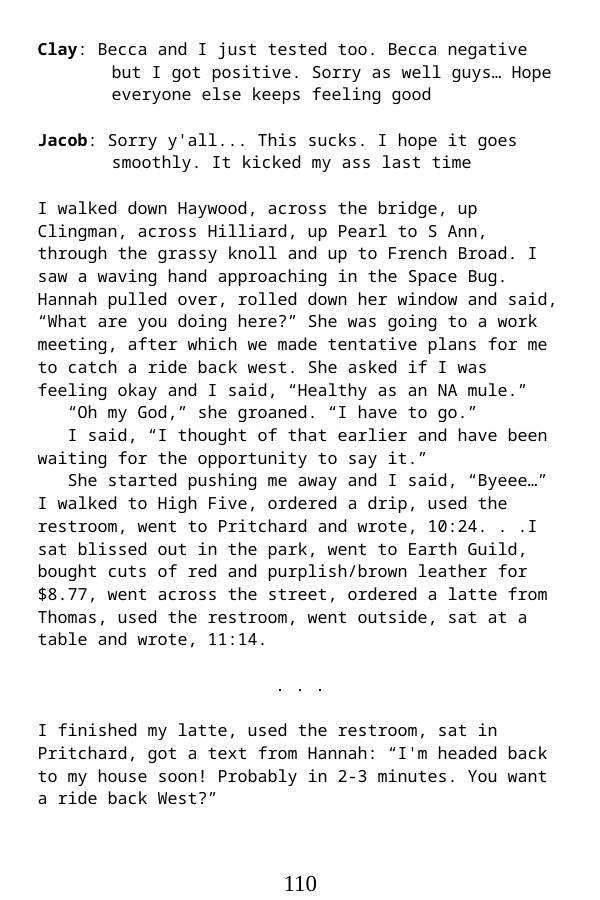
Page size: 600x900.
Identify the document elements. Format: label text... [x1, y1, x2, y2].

text I said, “I thought of that earlier and have been waiting for the opportunity to say it.” [37, 423, 562, 469]
text She started pushing me away and I said, “Byeee…” I walked to High Five, ordered a drip, used the restroom, went to Pritchard and wrote, 10:24. . .I sat blissed out in the park, went to Earth Guild, bought cuts of red and purplish/brown leather for $8.77, went across the street, ordered a latte from Thomas, used the restroom, went outside, sat at a table and wrote, 11:14. [37, 469, 562, 651]
text I finished my latte, used the restroom, sat in Pritchard, got a text from Hannah: “I'm headed back to my house soon! Probably in 2-3 minutes. You want a ride back West?” [37, 719, 562, 809]
text “Oh my God,” she groaned. “I have to go.” [37, 401, 562, 423]
text . . . [37, 673, 562, 696]
text Clay: Becca and I just tested too. Becca negative but I got positive. Sorry as well guys… Hope everyone else keeps feeling good [37, 37, 562, 106]
text I walked down Haywood, across the bridge, up Clingman, across Hilliard, up Pearl to S Ann, through the grassy knoll and up to French Broad. I saw a waving hand approaching in the Space Bug. Hannah pulled over, rolled down her window and said, “What are you doing here?” She was going to a work meeting, after which we made tentative plans for me to catch a ride back west. She asked if I was feeling okay and I said, “Healthy as an NA mule.” [37, 196, 562, 401]
text Jacob: Sorry y'all... This sucks. I hope it goes smoothly. It kicked my ass last time [37, 128, 562, 174]
